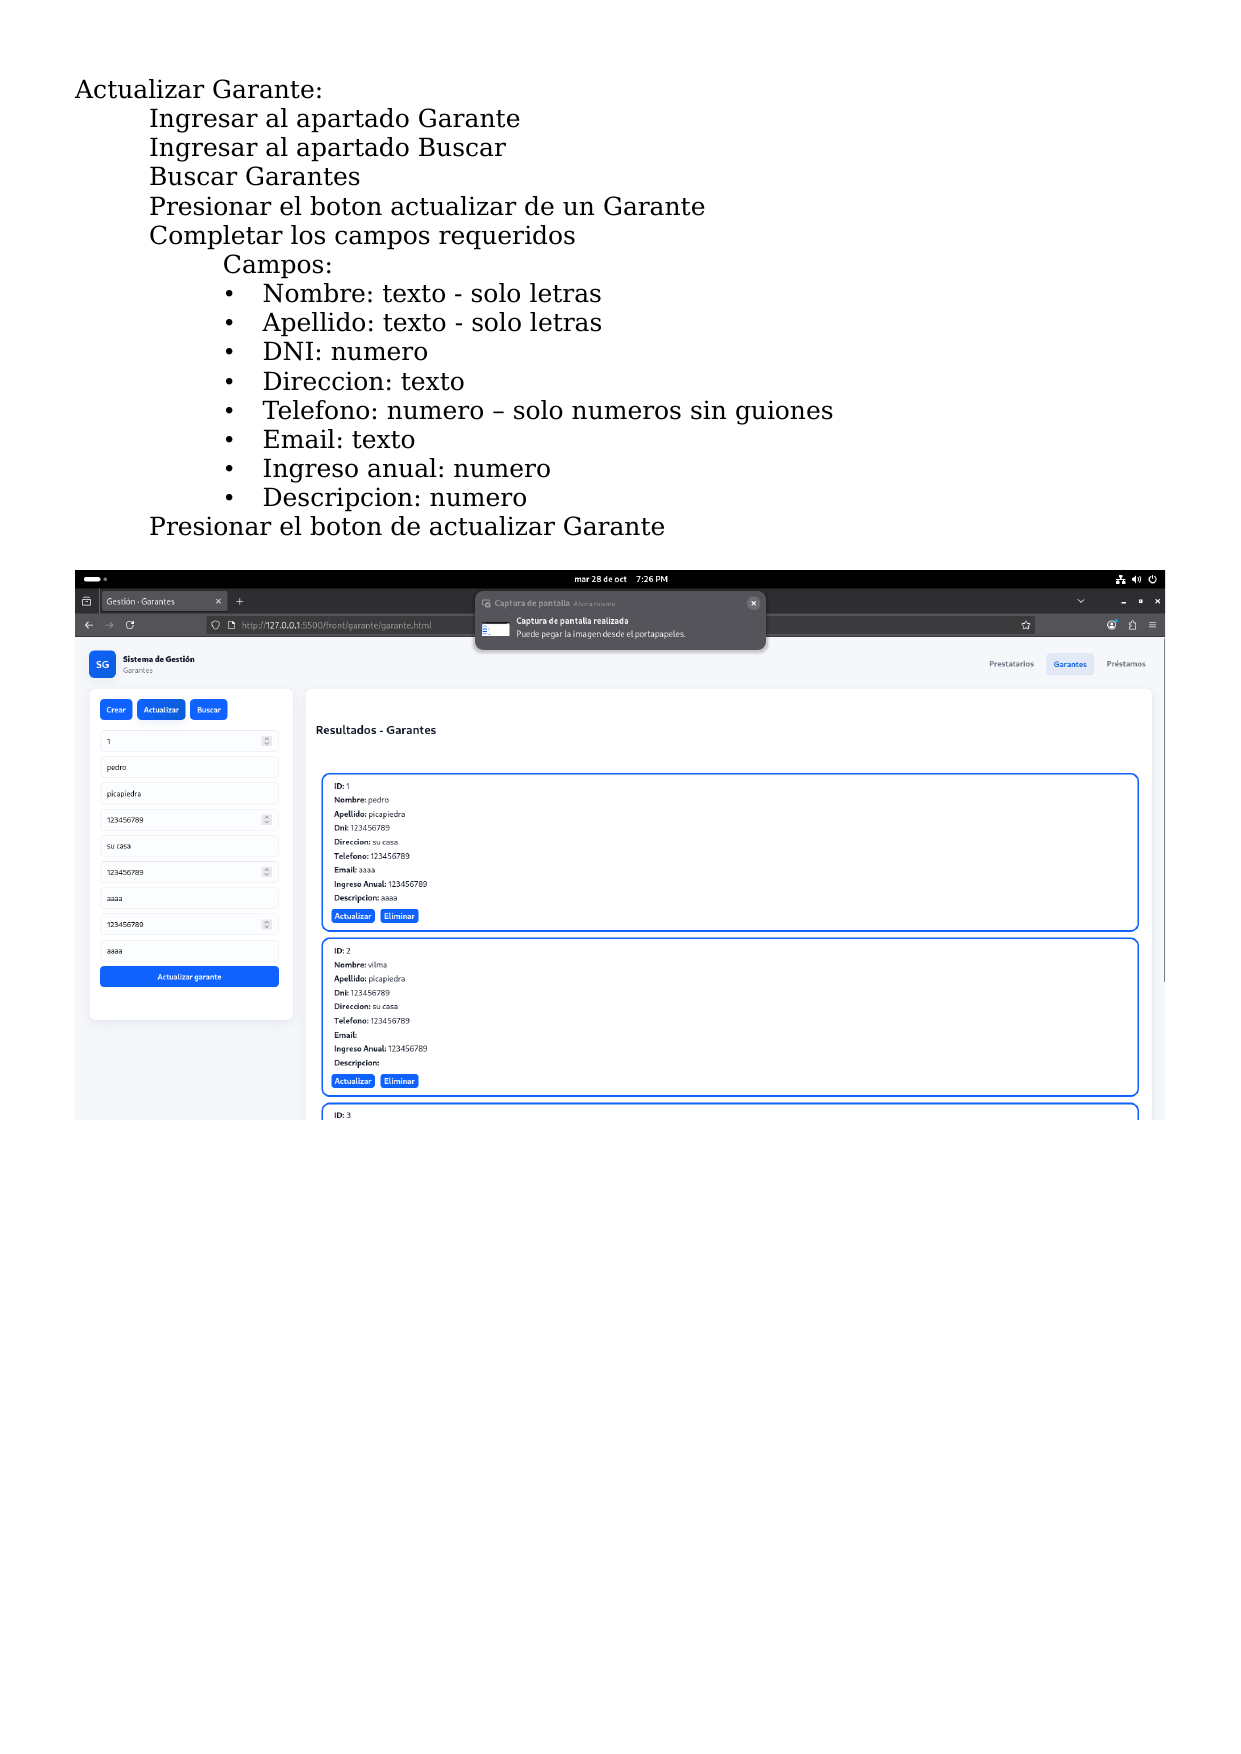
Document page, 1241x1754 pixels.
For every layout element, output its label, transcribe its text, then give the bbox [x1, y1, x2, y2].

text Ingresar al apartado Garante [75, 104, 1165, 133]
list Direccion: texto [225, 367, 1165, 396]
list Apellido: texto - solo letras [225, 308, 1165, 337]
text Ingresar al apartado Buscar [75, 133, 1165, 162]
list Email: texto [225, 425, 1165, 454]
picture [75, 570, 1166, 1120]
text Buscar Garantes [75, 162, 1165, 192]
text Presionar el boton actualizar de un Garante [75, 192, 1165, 221]
list Descripcion: numero [225, 483, 1165, 512]
list Nombre: texto - solo letras [225, 279, 1165, 308]
list Telefono: numero – solo numeros sin guiones [225, 396, 1165, 425]
text Campos: [75, 250, 1165, 279]
text Completar los campos requeridos [75, 221, 1165, 250]
text Presionar el boton de actualizar Garante [75, 512, 1165, 542]
text Actualizar Garante: [75, 75, 1165, 104]
list DNI: numero [225, 337, 1165, 367]
list Ingreso anual: numero [225, 454, 1165, 483]
